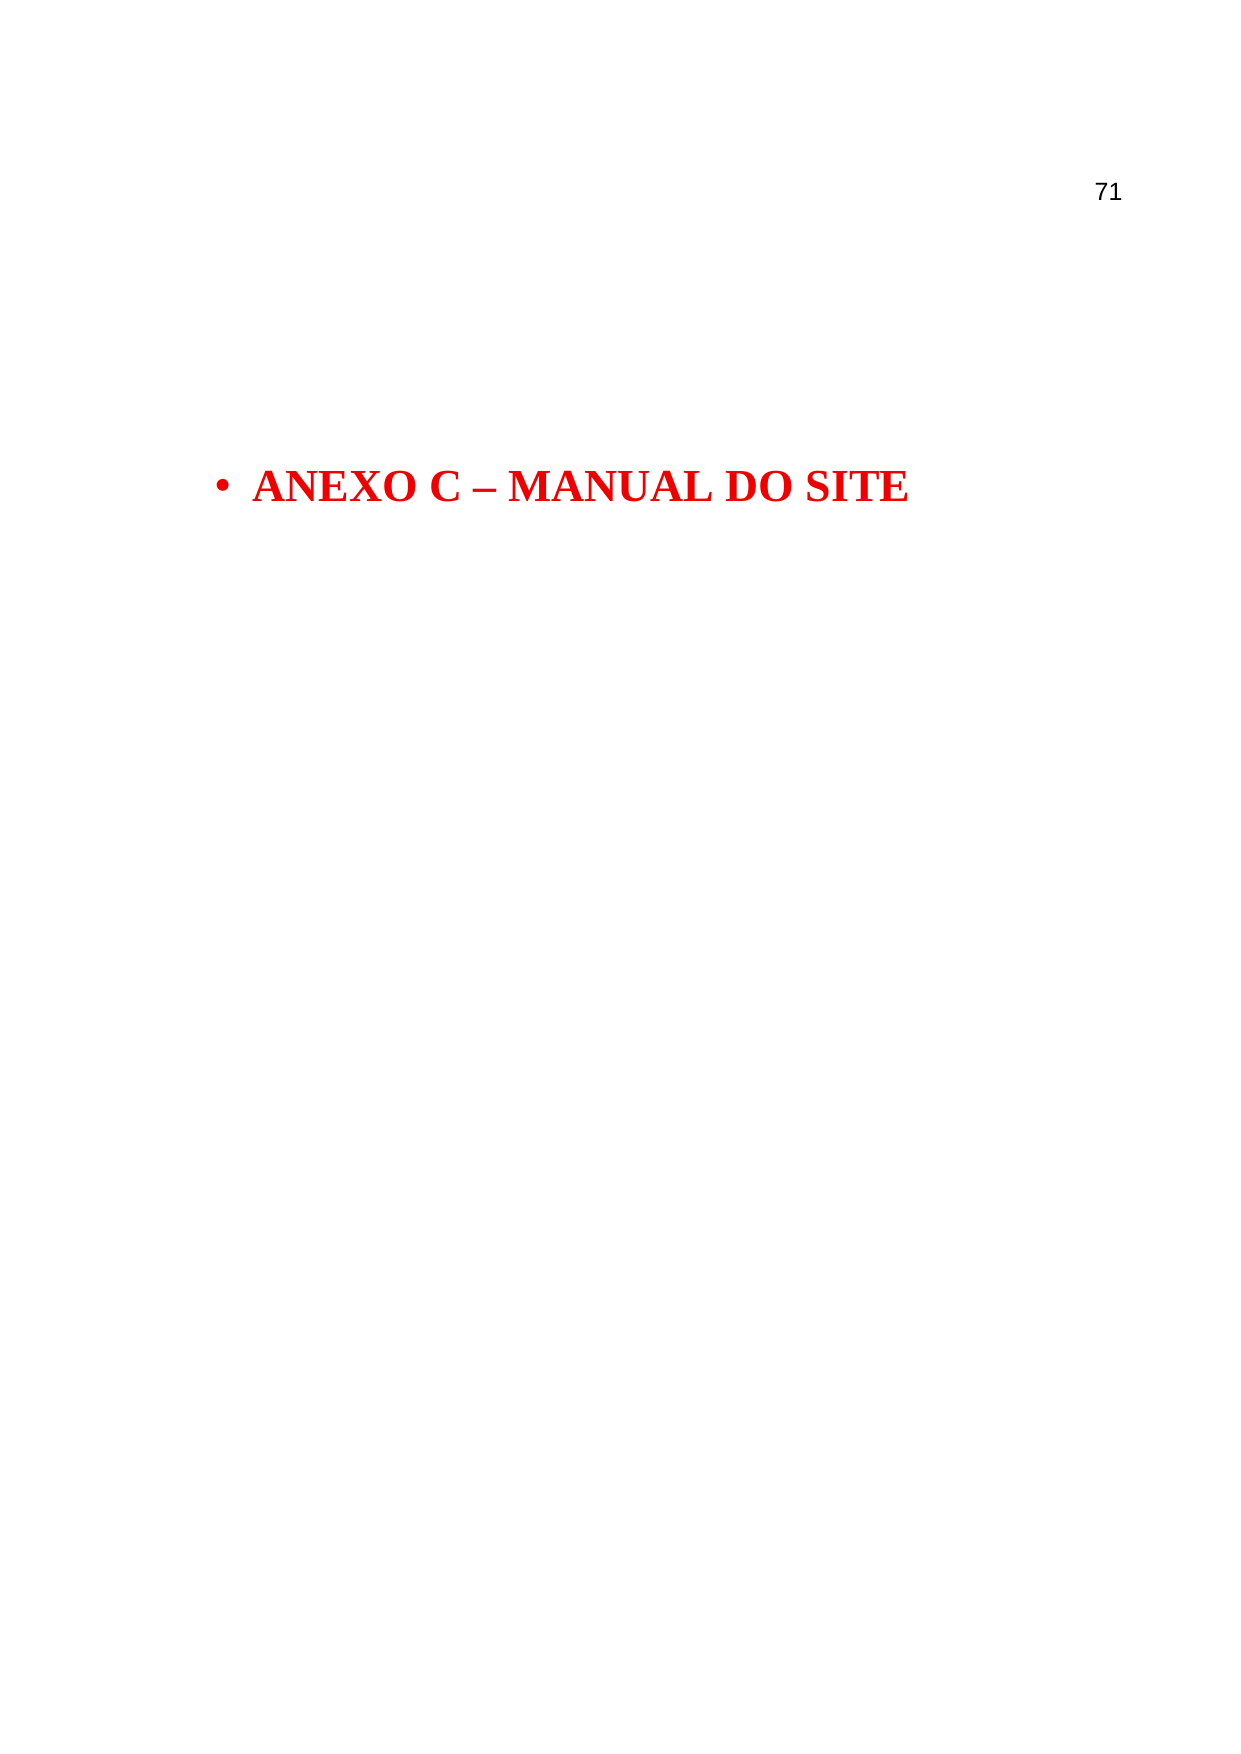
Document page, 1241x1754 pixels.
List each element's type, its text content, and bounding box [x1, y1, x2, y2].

list ANEXO C – MANUAL DO SITE [215, 458, 1122, 511]
